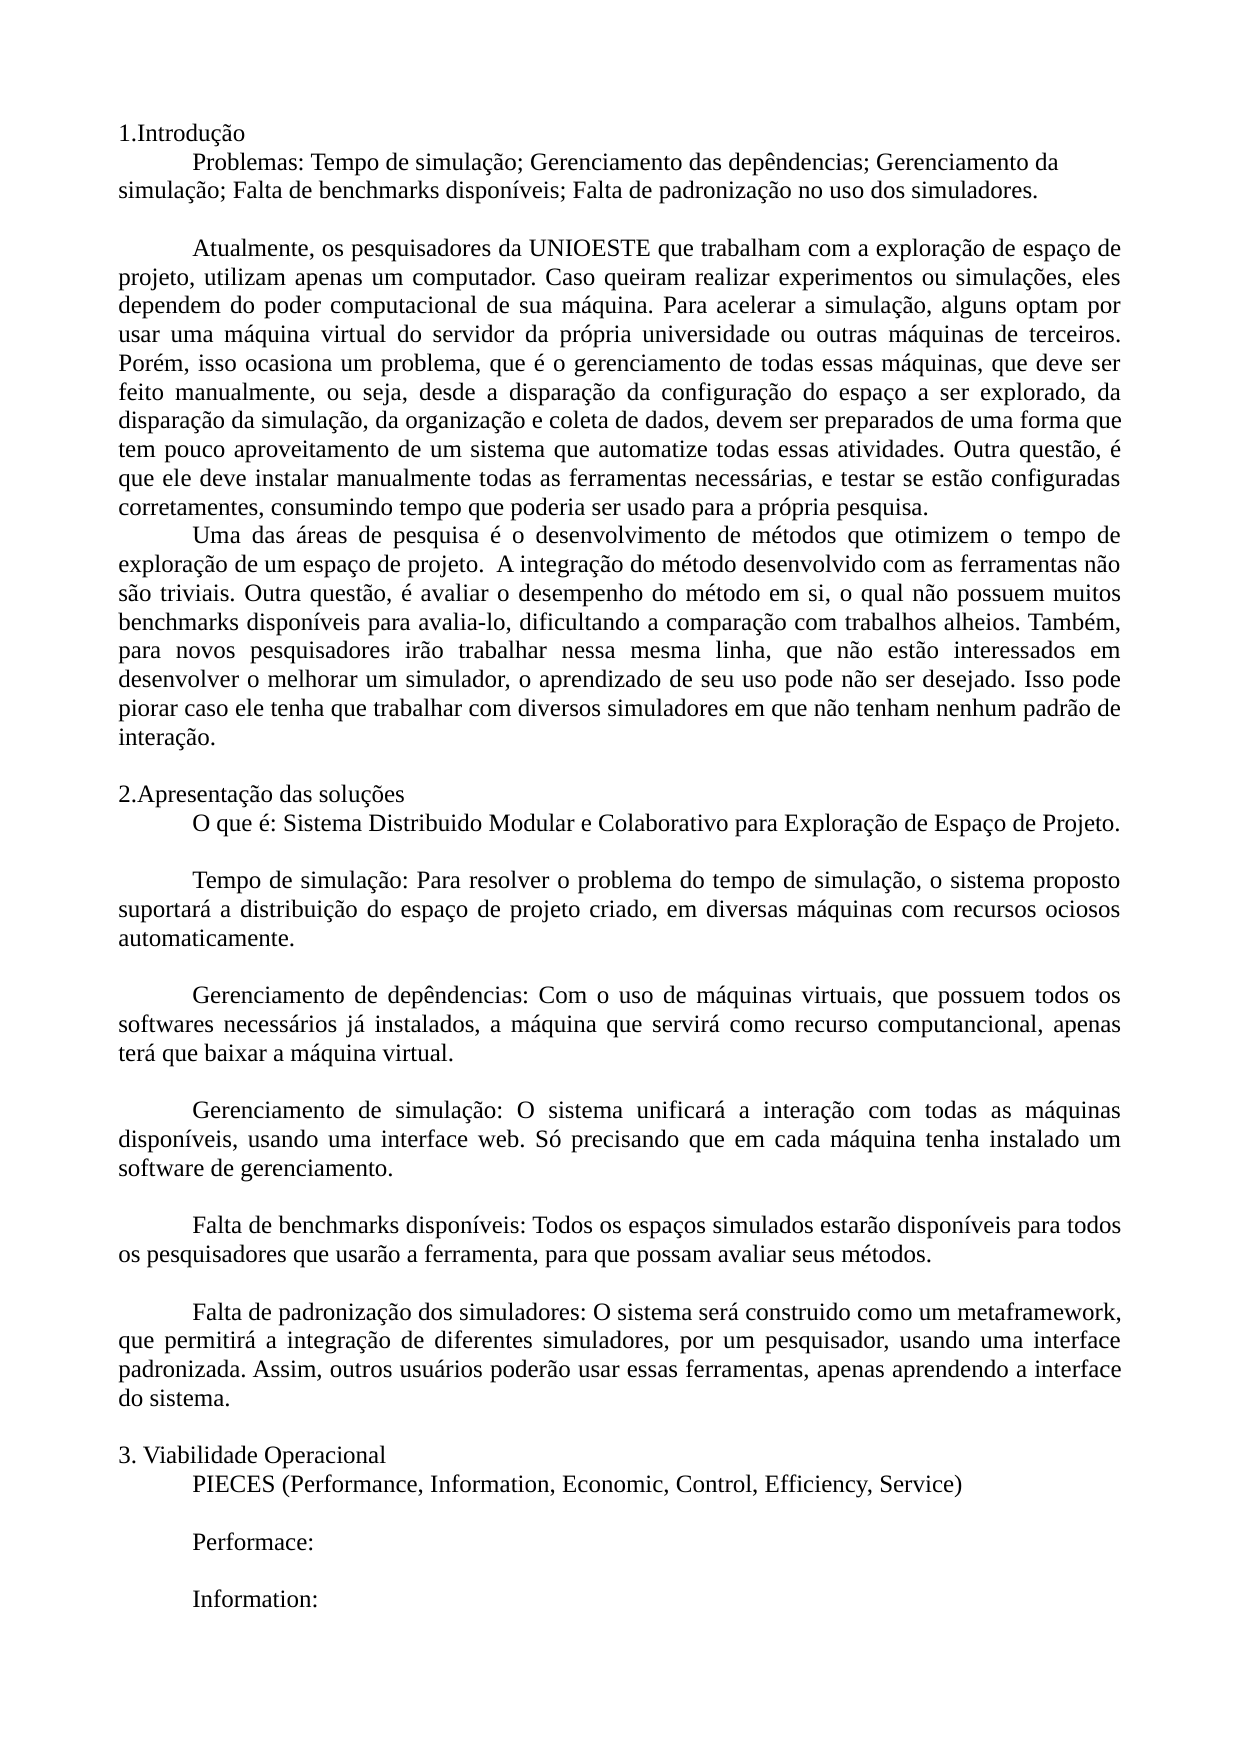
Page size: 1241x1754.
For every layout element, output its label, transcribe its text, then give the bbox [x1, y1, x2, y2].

text Falta de padronização dos simuladores: O sistema será construido como um metaframework, que permitirá a integração de diferentes simuladores, por um pesquisador, usando uma interface padronizada. Assim, outros usuários poderão usar essas ferramentas, apenas aprendendo a interface do sistema. [118, 1297, 1122, 1412]
text Gerenciamento de depêndencias: Com o uso de máquinas virtuais, que possuem todos os softwares necessários já instalados, a máquina que servirá como recurso computancional, apenas terá que baixar a máquina virtual. [118, 981, 1122, 1067]
text Uma das áreas de pesquisa é o desenvolvimento de métodos que otimizem o tempo de exploração de um espaço de projeto. A integração do método desenvolvido com as ferramentas não são triviais. Outra questão, é avaliar o desempenho do método em si, o qual não possuem muitos benchmarks disponíveis para avalia-lo, dificultando a comparação com trabalhos alheios. Também, para novos pesquisadores irão trabalhar nessa mesma linha, que não estão interessados em desenvolver o melhorar um simulador, o aprendizado de seu uso pode não ser desejado. Isso pode piorar caso ele tenha que trabalhar com diversos simuladores em que não tenham nenhum padrão de interação. [118, 521, 1122, 751]
text Falta de benchmarks disponíveis: Todos os espaços simulados estarão disponíveis para todos os pesquisadores que usarão a ferramenta, para que possam avaliar seus métodos. [118, 1211, 1122, 1268]
text O que é: Sistema Distribuido Modular e Colaborativo para Exploração de Espaço de Projeto. [118, 808, 1122, 837]
text Problemas: Tempo de simulação; Gerenciamento das depêndencias; Gerenciamento da simulação; Falta de benchmarks disponíveis; Falta de padronização no uso dos simuladores. [118, 147, 1122, 204]
text PIECES (Performance, Information, Economic, Control, Efficiency, Service) [118, 1469, 1122, 1498]
text Tempo de simulação: Para resolver o problema do tempo de simulação, o sistema proposto suportará a distribuição do espaço de projeto criado, em diversas máquinas com recursos ociosos automaticamente. [118, 866, 1122, 952]
text 2.Apresentação das soluções [118, 779, 1122, 808]
text Gerenciamento de simulação: O sistema unificará a interação com todas as máquinas disponíveis, usando uma interface web. Só precisando que em cada máquina tenha instalado um software de gerenciamento. [118, 1096, 1122, 1182]
text Atualmente, os pesquisadores da UNIOESTE que trabalham com a exploração de espaço de projeto, utilizam apenas um computador. Caso queiram realizar experimentos ou simulações, eles dependem do poder computacional de sua máquina. Para acelerar a simulação, alguns optam por usar uma máquina virtual do servidor da própria universidade ou outras máquinas de terceiros. Porém, isso ocasiona um problema, que é o gerenciamento de todas essas máquinas, que deve ser feito manualmente, ou seja, desde a disparação da configuração do espaço a ser explorado, da disparação da simulação, da organização e coleta de dados, devem ser preparados de uma forma que tem pouco aproveitamento de um sistema que automatize todas essas atividades. Outra questão, é que ele deve instalar manualmente todas as ferramentas necessárias, e testar se estão configuradas corretamentes, consumindo tempo que poderia ser usado para a própria pesquisa. [118, 233, 1122, 521]
text Information: [118, 1584, 1122, 1613]
text 1.Introdução [118, 118, 1122, 147]
text 3. Viabilidade Operacional [118, 1441, 1122, 1469]
text Performace: [118, 1527, 1122, 1556]
